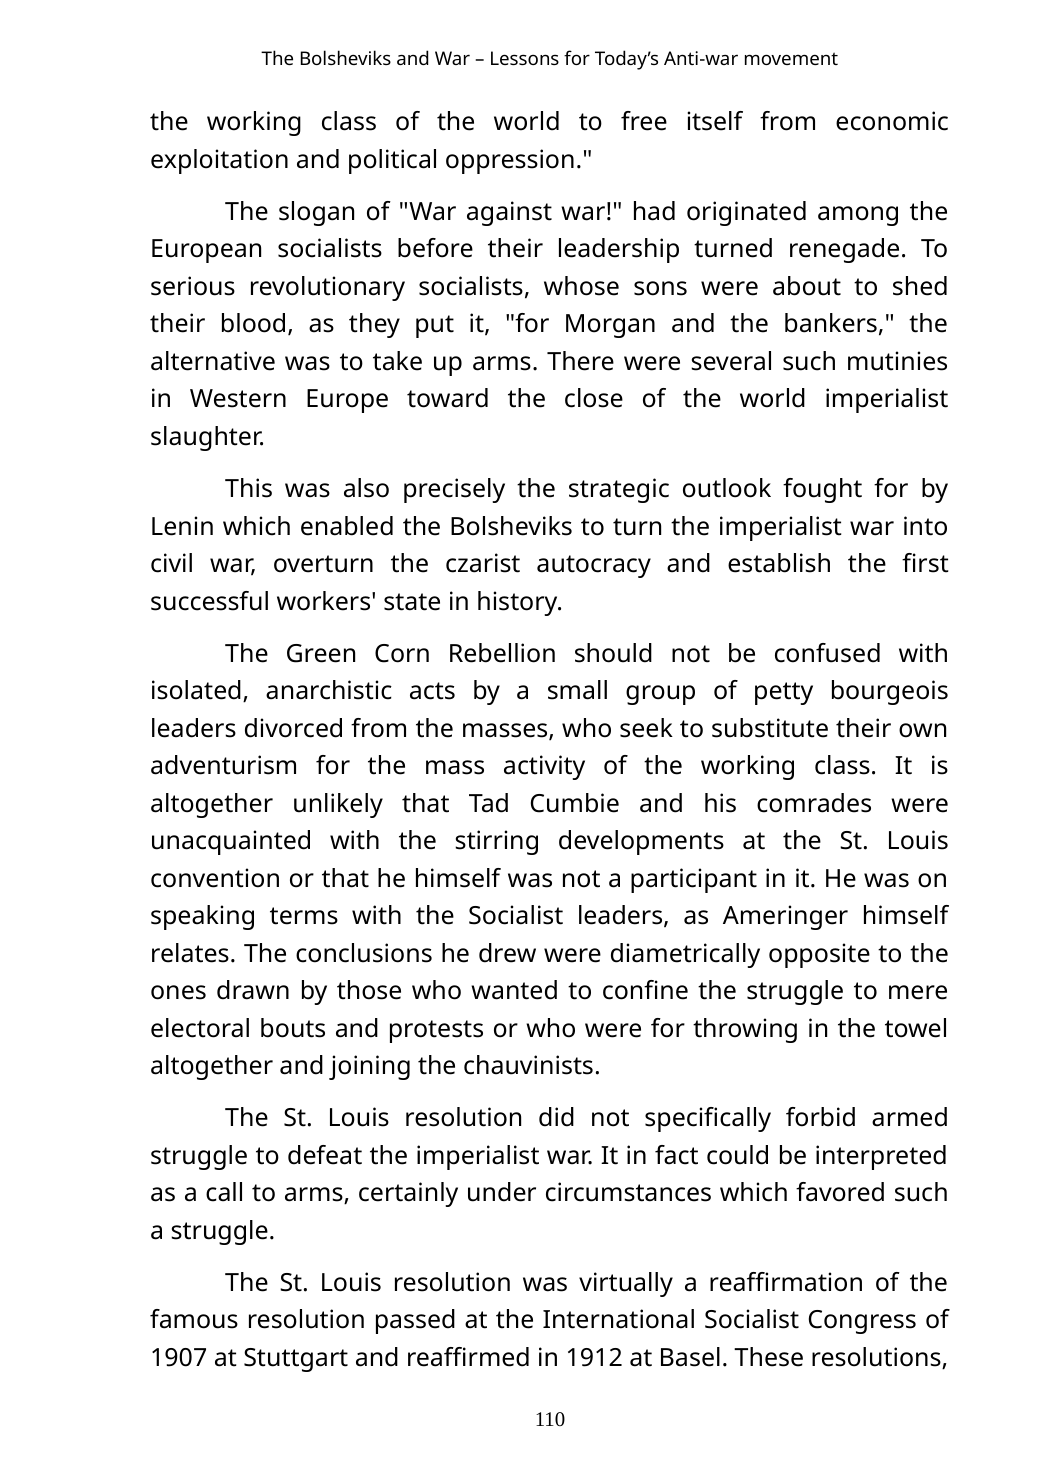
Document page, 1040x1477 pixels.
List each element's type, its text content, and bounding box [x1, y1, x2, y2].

text This was also precisely the strategic outlook fought for by Lenin which enabled the Bolsheviks to turn the imperialist war into civil war, overturn the czarist autocracy and establish the first successful workers' state in history. [150, 467, 949, 617]
text The St. Louis resolution did not specifically forbid armed struggle to defeat the imperialist war. It in fact could be interpreted as a call to arms, certainly under circumstances which favored such a struggle. [150, 1096, 949, 1246]
text The slogan of "War against war!" had originated among the European socialists before their leadership turned renegade. To serious revolutionary socialists, whose sons were about to shed their blood, as they put it, "for Morgan and the bankers," the alternative was to take up arms. There were several such mutinies in Western Europe toward the close of the world imperialist slaughter. [150, 190, 949, 453]
text the working class of the world to free itself from economic exploitation and political oppression." [150, 101, 949, 176]
text The Green Corn Rebellion should not be confused with isolated, anarchistic acts by a small group of petty bourgeois leaders divorced from the masses, who seek to substitute their own adventurism for the mass activity of the working class. It is altogether unlikely that Tad Cumbie and his comrades were unacquainted with the stirring developments at the St. Louis convention or that he himself was not a participant in it. He was on speaking terms with the Socialist leaders, as Ameringer himself relates. The conclusions he drew were diametrically opposite to the ones drawn by those who wanted to confine the struggle to mere electoral bouts and protests or who were for throwing in the towel altogether and joining the chauvinists. [150, 632, 949, 1082]
text The St. Louis resolution was virtually a reaffirmation of the famous resolution passed at the International Socialist Congress of 1907 at Stuttgart and reaffirmed in 1912 at Basel. These resolutions, [150, 1261, 949, 1373]
